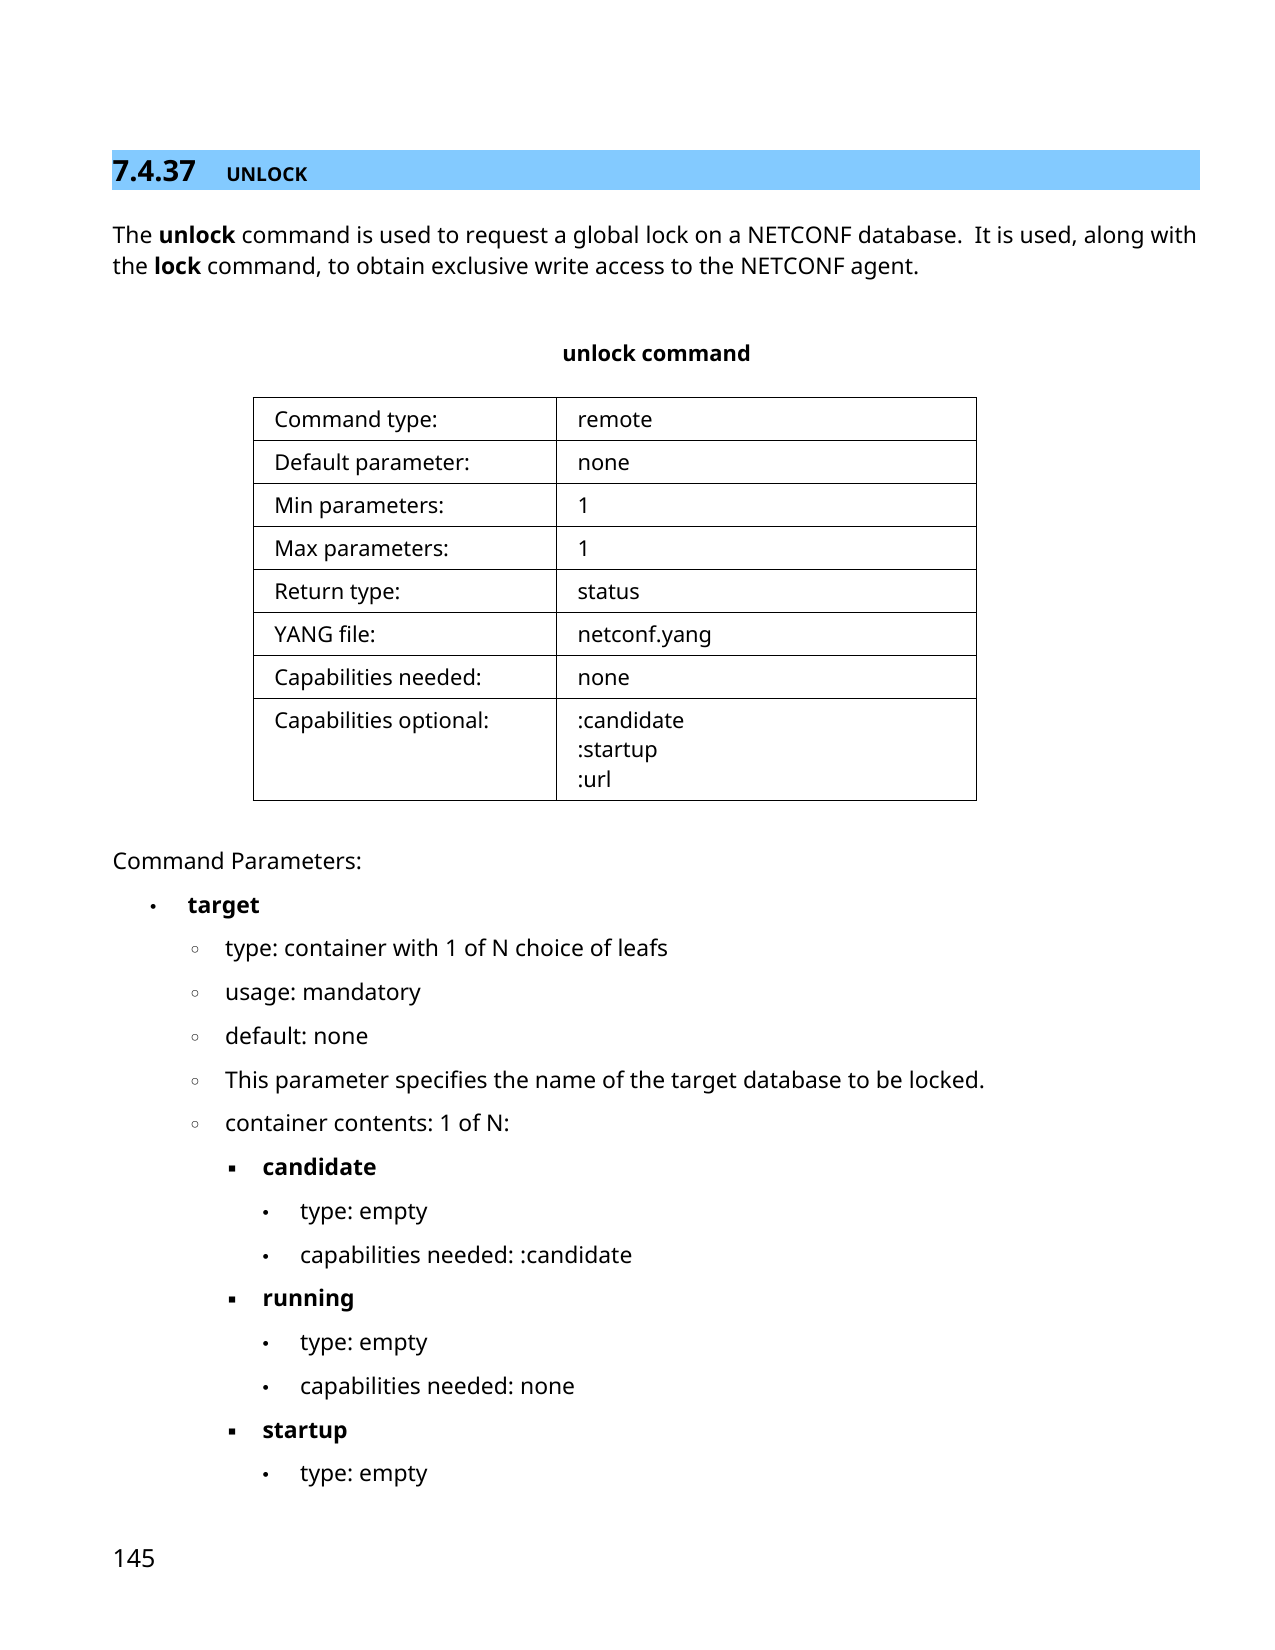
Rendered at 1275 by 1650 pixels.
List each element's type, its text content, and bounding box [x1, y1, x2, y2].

table_cell Min parameters: [254, 484, 556, 526]
table_cell YANG file: [254, 613, 556, 655]
table_cell 1 [557, 527, 976, 569]
list This parameter specifies the name of the target database to be locked. [187, 1064, 1200, 1095]
list type: empty [262, 1195, 1200, 1226]
table_cell netconf.yang [557, 613, 976, 655]
table_header remote [557, 398, 976, 440]
list type: empty [262, 1457, 1200, 1489]
table_cell 1 [557, 484, 976, 526]
list default: none [187, 1020, 1200, 1051]
list capabilities needed: :candidate [262, 1239, 1200, 1270]
table_cell Capabilities optional: [254, 699, 556, 800]
table_cell Default parameter: [254, 441, 556, 483]
subtitle unlock command [127, 338, 1185, 367]
table_cell status [557, 570, 976, 612]
table_cell none [557, 656, 976, 698]
table_cell :candidate :startup :url [557, 699, 976, 800]
list target [150, 889, 1200, 920]
list type: container with 1 of N choice of leafs [187, 932, 1200, 964]
table_cell Return type: [254, 570, 556, 612]
list startup [225, 1414, 1200, 1445]
text Command Parameters: [112, 845, 1200, 876]
text The unlock command is used to request a global lock on a NETCONF database. It is used, along with the lock command, to obtain exclusive write access to the NETCONF agent. [112, 219, 1200, 281]
list usage: mandatory [187, 976, 1200, 1007]
table_cell Max parameters: [254, 527, 556, 569]
list capabilities needed: none [262, 1370, 1200, 1401]
table_cell none [557, 441, 976, 483]
table_header Command type: [254, 398, 556, 440]
list running [225, 1282, 1200, 1314]
list container contents: 1 of N: [187, 1107, 1200, 1139]
subtitle unlock [112, 150, 1200, 190]
list type: empty [262, 1326, 1200, 1357]
table_cell Capabilities needed: [254, 656, 556, 698]
list candidate [225, 1151, 1200, 1182]
